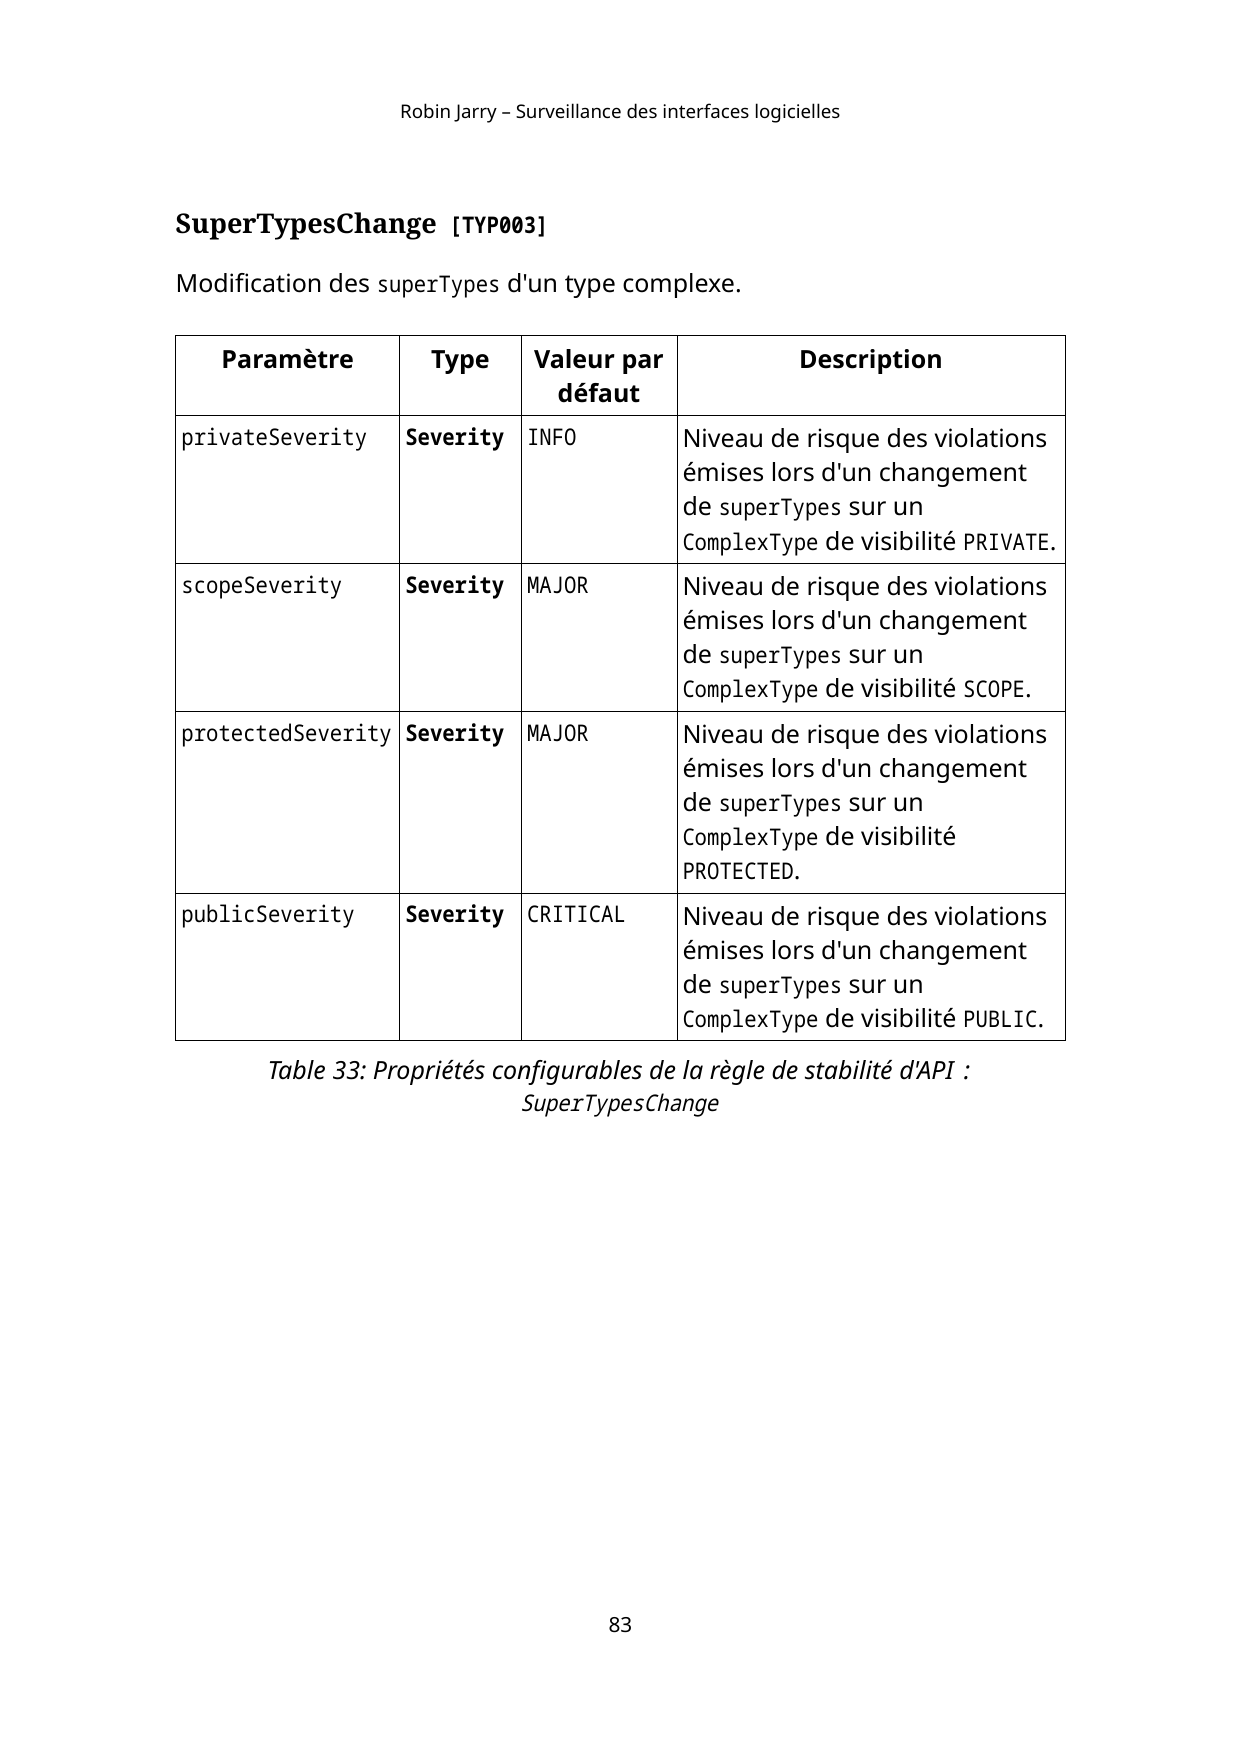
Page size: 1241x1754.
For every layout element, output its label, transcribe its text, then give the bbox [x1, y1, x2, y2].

table_cell publicSeverity [176, 894, 399, 1040]
subtitle SuperTypesChange [TYP003] [175, 204, 1065, 241]
table_cell Severity [400, 712, 521, 893]
table_header Paramètre [176, 336, 399, 415]
table_cell protectedSeverity [176, 712, 399, 893]
table_cell Severity [400, 564, 521, 711]
table_cell Severity [400, 416, 521, 563]
table_cell INFO [522, 416, 677, 563]
table_cell scopeSeverity [176, 564, 399, 711]
table_cell Severity [400, 894, 521, 1040]
table_cell MAJOR [522, 712, 677, 893]
table_cell CRITICAL [522, 894, 677, 1040]
table_cell MAJOR [522, 564, 677, 711]
table_cell privateSeverity [176, 416, 399, 563]
table_cell Niveau de risque des violations émises lors d'un changement de superTypes sur un ComplexType de visibilité PUBLIC. [678, 894, 1065, 1040]
table_cell Niveau de risque des violations émises lors d'un changement de superTypes sur un ComplexType de visibilité PROTECTED. [678, 712, 1065, 893]
table_header Type [400, 336, 521, 415]
text Table 33: Propriétés configurables de la règle de stabilité d'API : SuperTypesChange [175, 1053, 1065, 1118]
text Modification des superTypes d'un type complexe. [175, 265, 1065, 299]
table_cell Niveau de risque des violations émises lors d'un changement de superTypes sur un ComplexType de visibilité PRIVATE. [678, 416, 1065, 563]
table_header Description [678, 336, 1065, 415]
table_header Valeur par défaut [522, 336, 677, 415]
table_cell Niveau de risque des violations émises lors d'un changement de superTypes sur un ComplexType de visibilité SCOPE. [678, 564, 1065, 711]
